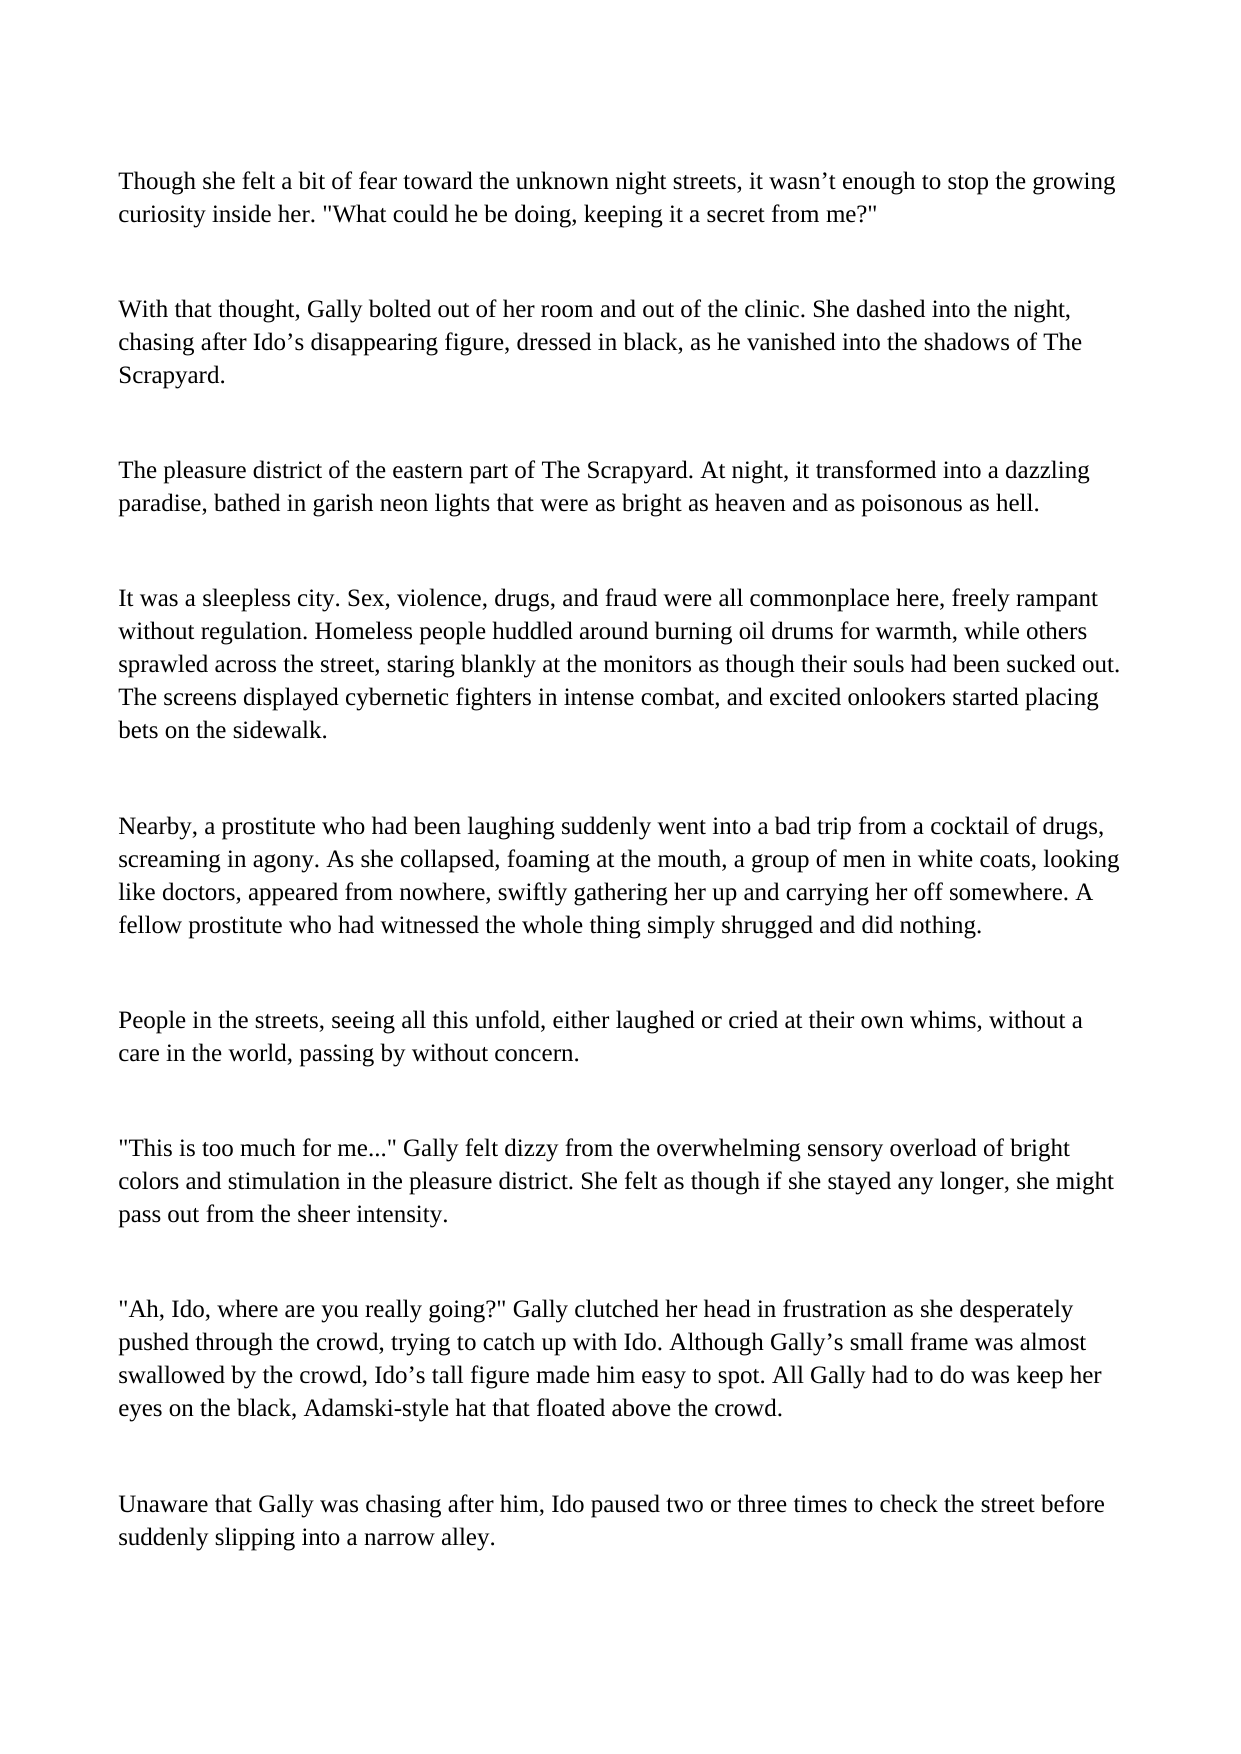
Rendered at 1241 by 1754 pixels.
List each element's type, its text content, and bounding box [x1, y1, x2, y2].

text People in the streets, seeing all this unfold, either laughed or cried at their own whims, without a care in the world, passing by without concern. [118, 1005, 1122, 1067]
text "Ah, Ido, where are you really going?" Gally clutched her head in frustration as she desperately pushed through the crowd, trying to catch up with Ido. Although Gally’s small frame was almost swallowed by the crowd, Ido’s tall figure made him easy to spot. All Gally had to do was keep her eyes on the black, Adamski-style hat that floated above the crowd. [118, 1294, 1122, 1422]
text Though she felt a bit of fear toward the unknown night streets, it wasn’t enough to stop the growing curiosity inside her. "What could he be doing, keeping it a secret from me?" [118, 166, 1122, 227]
text It was a sleepless city. Sex, violence, drugs, and fraud were all commonplace here, freely rampant without regulation. Homeless people huddled around burning oil drums for warmth, while others sprawled across the street, staring blankly at the monitors as though their souls had been sucked out. The screens displayed cybernetic fighters in intense combat, and excited onlookers started placing bets on the sidewalk. [118, 583, 1122, 744]
text Nearby, a prostitute who had been laughing suddenly went into a bad trip from a cocktail of drugs, screaming in agony. As she collapsed, foaming at the mouth, a group of men in white coats, looking like doctors, appeared from nowhere, swiftly gathering her up and carrying her off somewhere. A fellow prostitute who had witnessed the whole thing simply shrugged and did nothing. [118, 811, 1122, 938]
text "This is too much for me..." Gally felt dizzy from the overwhelming sensory overload of bright colors and stimulation in the pleasure district. She felt as though if she stayed any longer, she might pass out from the sheer intensity. [118, 1133, 1122, 1228]
text Unaware that Gally was chasing after him, Ido paused two or three times to check the street before suddenly slipping into a narrow alley. [118, 1489, 1122, 1551]
text The pleasure district of the eastern part of The Scrapyard. At night, it transformed into a dazzling paradise, bathed in garish neon lights that were as bright as heaven and as poisonous as hell. [118, 455, 1122, 517]
text With that thought, Gally bolted out of her room and out of the clinic. She dashed into the night, chasing after Ido’s disappearing figure, dressed in black, as he vanished into the shadows of The Scrapyard. [118, 294, 1122, 389]
